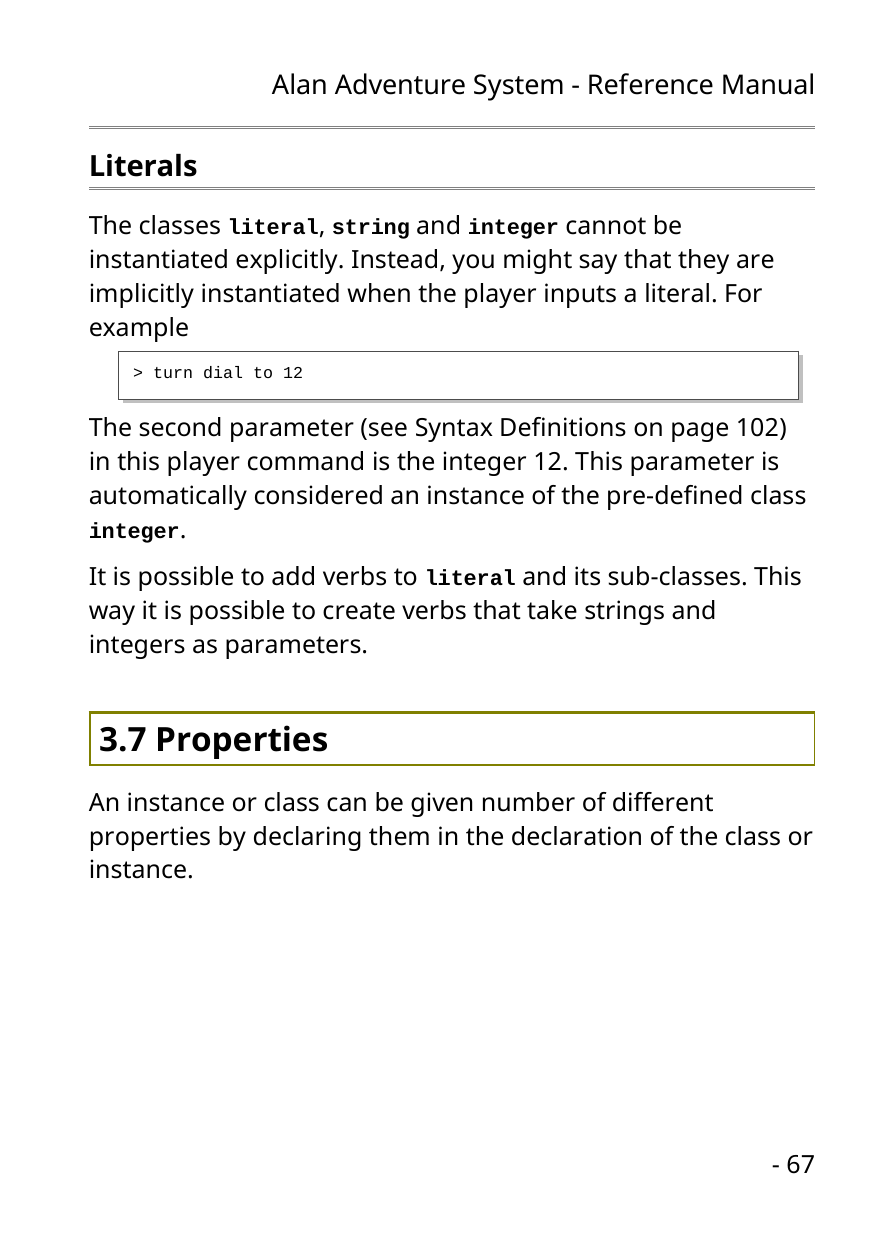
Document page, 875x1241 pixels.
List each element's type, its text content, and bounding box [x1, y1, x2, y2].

text It is possible to add verbs to literal and its sub-classes. This way it is possible to create verbs that take strings and integers as parameters. [88, 559, 815, 661]
subtitle Literals [88, 146, 815, 189]
text The classes literal, string and integer cannot be instantiated explicitly. Instead, you might say that they are implicitly instantiated when the player inputs a literal. For example [88, 208, 815, 344]
text The second parameter (see Syntax Definitions on page 81) in this player command is the integer 12. This parameter is automatically considered an instance of the pre-defined class integer. [88, 410, 815, 546]
subtitle Properties [91, 714, 814, 764]
text An instance or class can be given number of different properties by declaring them in the declaration of the class or instance. [88, 784, 815, 886]
text > turn dial to 12 [119, 352, 798, 399]
